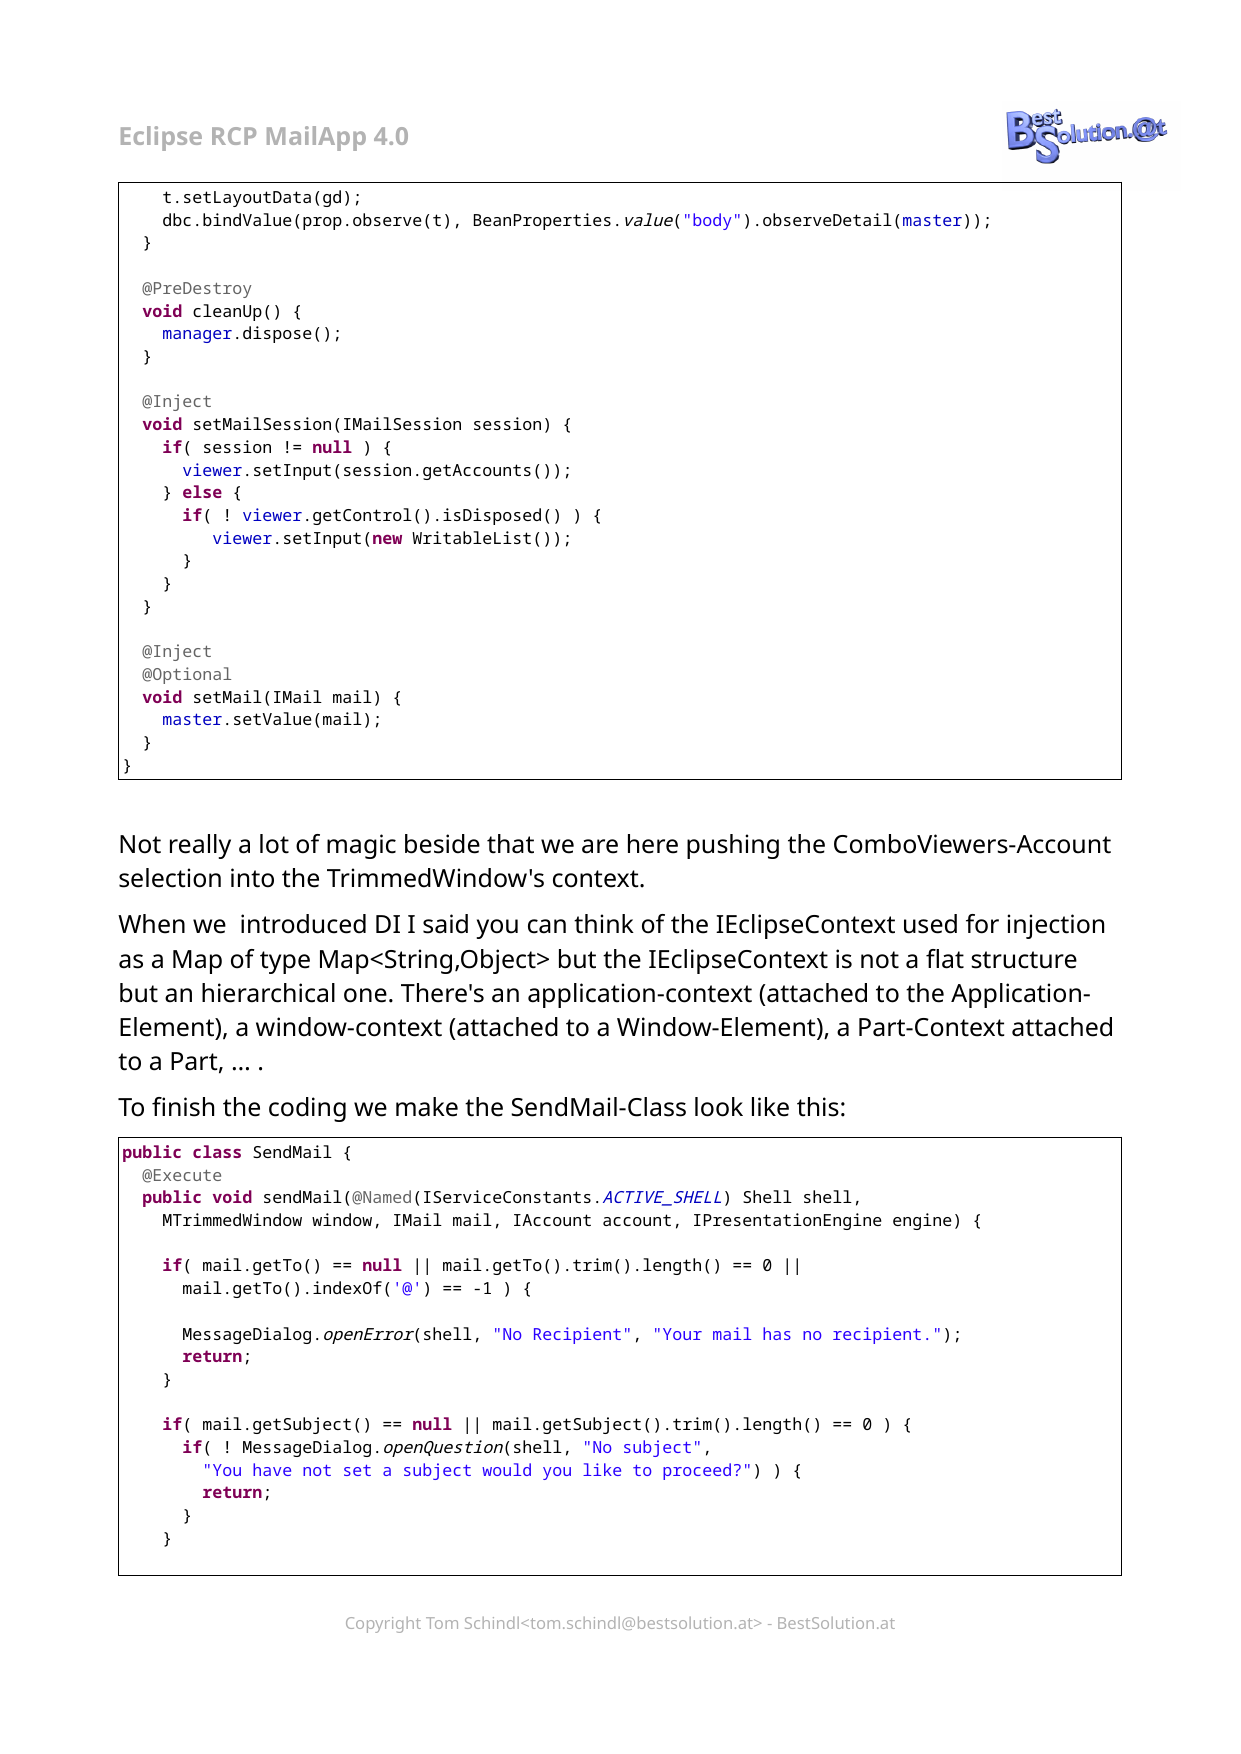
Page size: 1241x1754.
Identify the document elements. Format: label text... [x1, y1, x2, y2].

text } [119, 568, 1121, 590]
text } else { [119, 477, 1121, 499]
text } [119, 1500, 1121, 1523]
text } [119, 727, 1121, 749]
text if( mail.getTo() == null || mail.getTo().trim().length() == 0 || mail.getTo().indexOf('@') == -1 ) { [119, 1250, 1121, 1318]
text public class SendMail { [119, 1138, 1121, 1159]
text @Optional [119, 658, 1121, 681]
text } [119, 545, 1121, 568]
text public void sendMail(@Named(IServiceConstants.ACTIVE_SHELL) Shell shell, MTrimmedWindow window, IMail mail, IAccount account, IPresentationEngine engine) { [119, 1182, 1121, 1250]
text if( mail.getSubject() == null || mail.getSubject().trim().length() == 0 ) { [119, 1409, 1121, 1432]
text return; } [119, 1341, 1121, 1390]
text manager.dispose(); [119, 318, 1121, 341]
text @Execute [119, 1159, 1121, 1182]
text viewer.setInput(new WritableList()); [119, 522, 1121, 545]
text } [119, 1523, 1121, 1549]
text if( ! viewer.getControl().isDisposed() ) { [119, 499, 1121, 522]
text To finish the coding we make the SendMail-Class look like this: [118, 1090, 1122, 1124]
text return; [119, 1477, 1121, 1500]
text if( ! MessageDialog.openQuestion(shell, "No subject", "You have not set a subject would you like to proceed?") ) { [119, 1432, 1121, 1477]
text } [119, 341, 1121, 367]
text Not really a lot of magic beside that we are here pushing the ComboViewers-Account selection into the TrimmedWindow's context. [118, 827, 1122, 895]
text t.setLayoutData(gd); [119, 183, 1121, 204]
picture [1002, 101, 1181, 191]
text if( session != null ) { [119, 431, 1121, 454]
text void cleanUp() { [119, 295, 1121, 318]
text MessageDialog.openError(shell, "No Recipient", "Your mail has no recipient."); [119, 1318, 1121, 1341]
text } [119, 749, 1121, 779]
text When we introduced DI I said you can think of the IEclipseContext used for injection as a Map of type Map<String,Object> but the IEclipseContext is not a flat structure but an hierarchical one. There's an application-context (attached to the Application-Element), a window-context (attached to a Window-Element), a Part-Context attached to a Part, … . [118, 907, 1122, 1077]
text dbc.bindValue(prop.observe(t), BeanProperties.value("body").observeDetail(master)); [119, 204, 1121, 227]
text void setMail(IMail mail) { [119, 681, 1121, 704]
text master.setValue(mail); [119, 704, 1121, 727]
text @Inject [119, 386, 1121, 409]
text } [119, 590, 1121, 617]
text viewer.setInput(session.getAccounts()); [119, 454, 1121, 477]
text void setMailSession(IMailSession session) { [119, 409, 1121, 431]
text @PreDestroy [119, 272, 1121, 295]
text } [119, 227, 1121, 254]
text @Inject [119, 636, 1121, 658]
